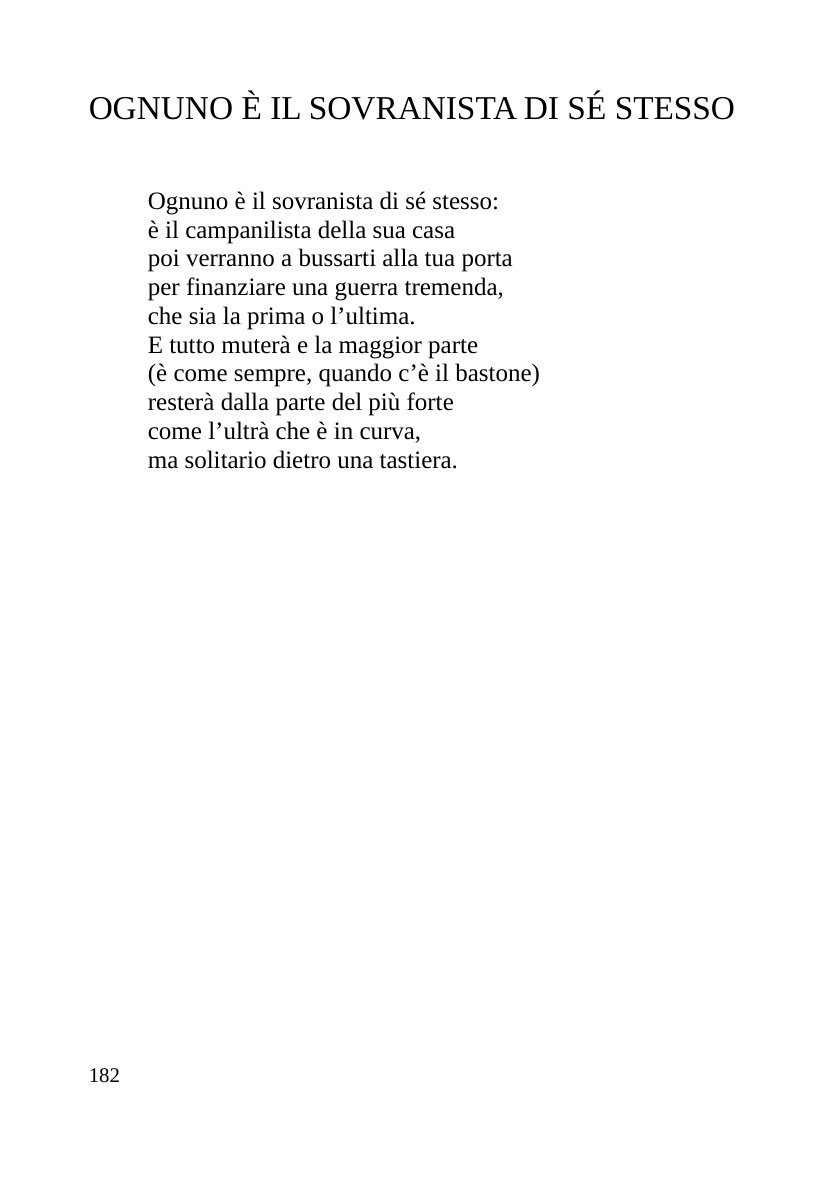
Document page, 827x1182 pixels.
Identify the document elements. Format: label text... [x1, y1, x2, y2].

text è il campanilista della sua casa [148, 215, 738, 243]
text come l’ultrà che è in curva, [148, 416, 738, 445]
text Ognuno è il sovranista di sé stesso: [148, 186, 738, 215]
text E tutto muterà e la maggior parte [148, 330, 738, 358]
text poi verranno a bussarti alla tua porta [148, 243, 738, 272]
text resterà dalla parte del più forte [148, 387, 738, 416]
text che sia la prima o l’ultima. [148, 301, 738, 330]
text OGNUNO è IL SOVRANISTA DI Sé STESSO [88, 88, 738, 127]
text ma solitario dietro una tastiera. [148, 445, 738, 473]
text per finanziare una guerra tremenda, [148, 272, 738, 301]
text (è come sempre, quando c’è il bastone) [148, 358, 738, 387]
